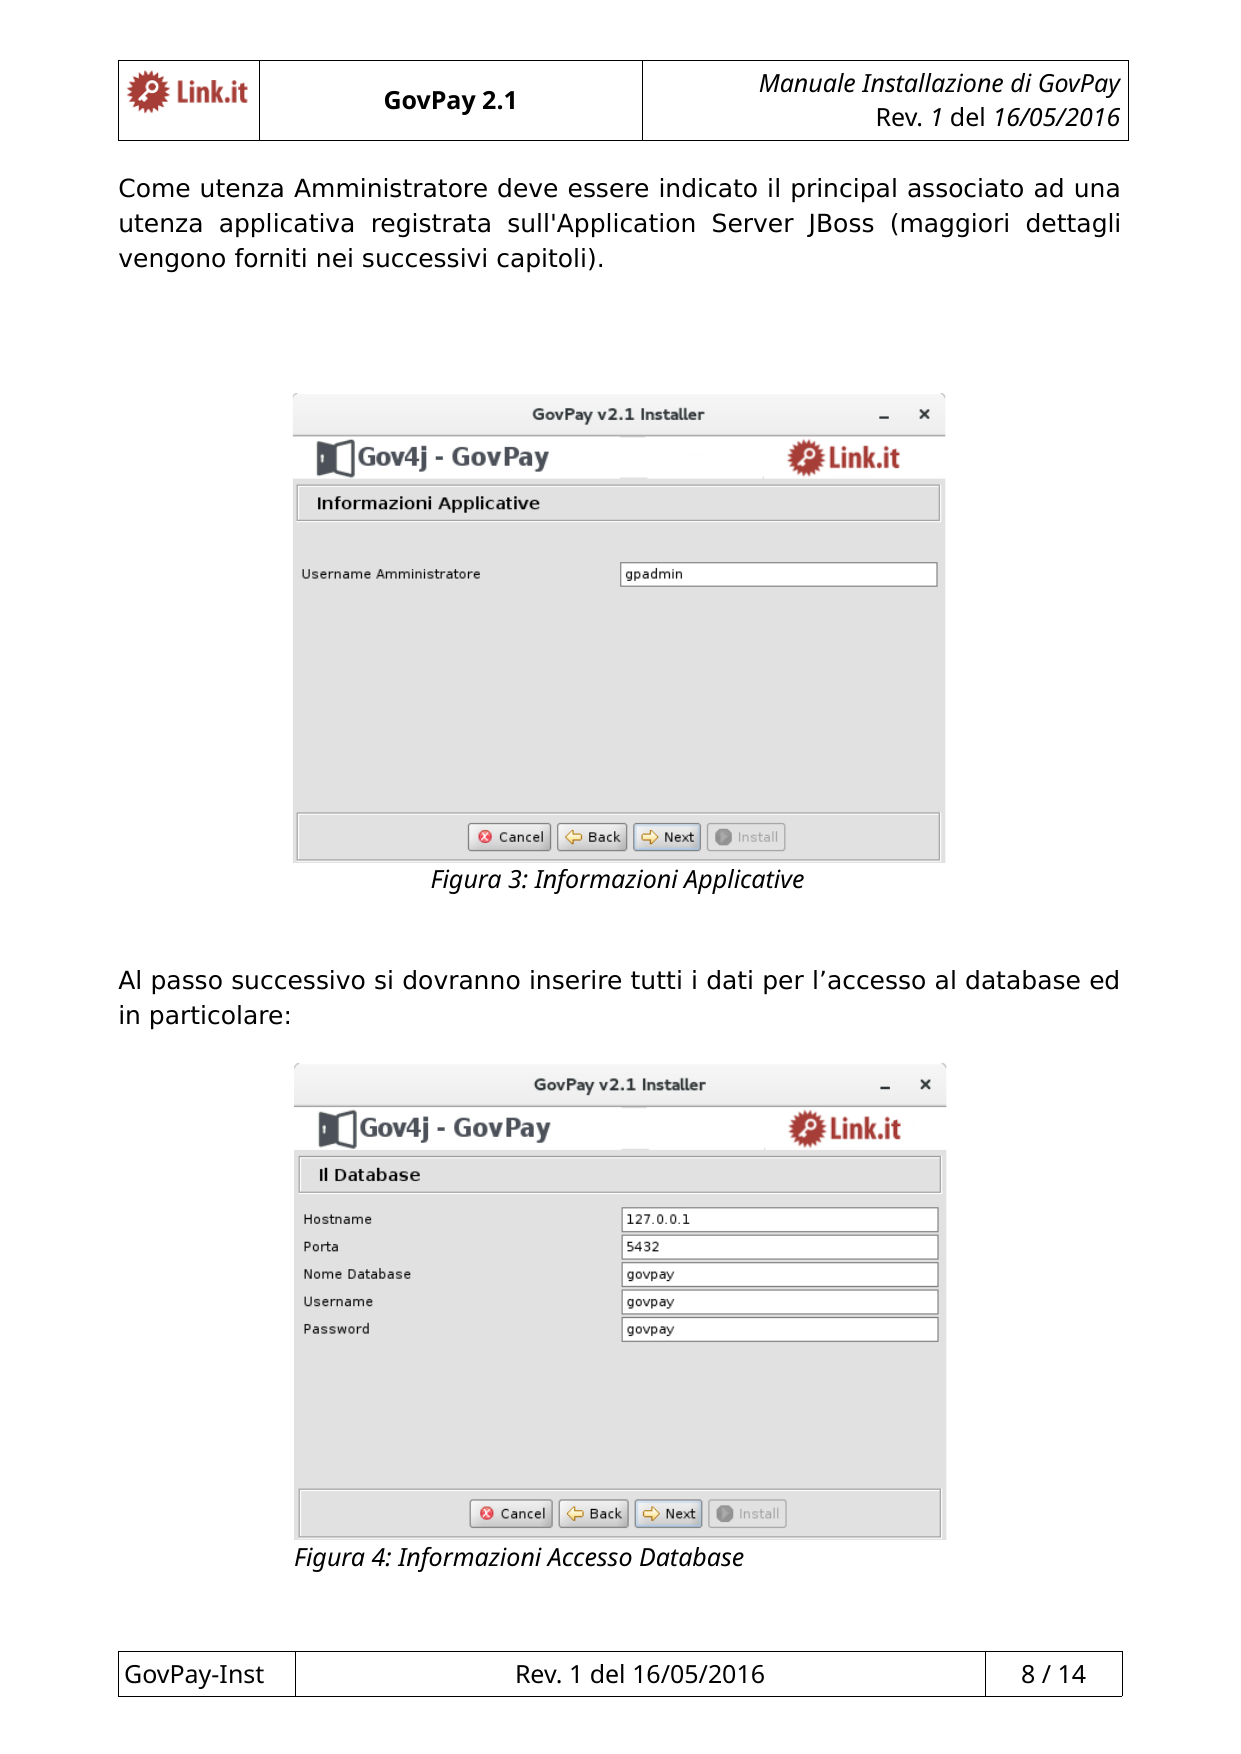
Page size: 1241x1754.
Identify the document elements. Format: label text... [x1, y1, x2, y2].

picture [123, 65, 254, 119]
text Al passo successivo si dovranno inserire tutti i dati per l’accesso al database ed in particolare: [118, 966, 1122, 1030]
text Figura 3: Informazioni Applicative [293, 863, 945, 896]
picture [294, 1063, 947, 1540]
list Come utenza Amministratore deve essere indicato il principal associato ad una utenza applicativa registrata sull'Application Server JBoss (maggiori dettagli vengono forniti nei successivi capitoli). [89, 174, 1122, 273]
text Figura 4: Informazioni Accesso Database [294, 1540, 946, 1573]
picture [292, 393, 946, 863]
